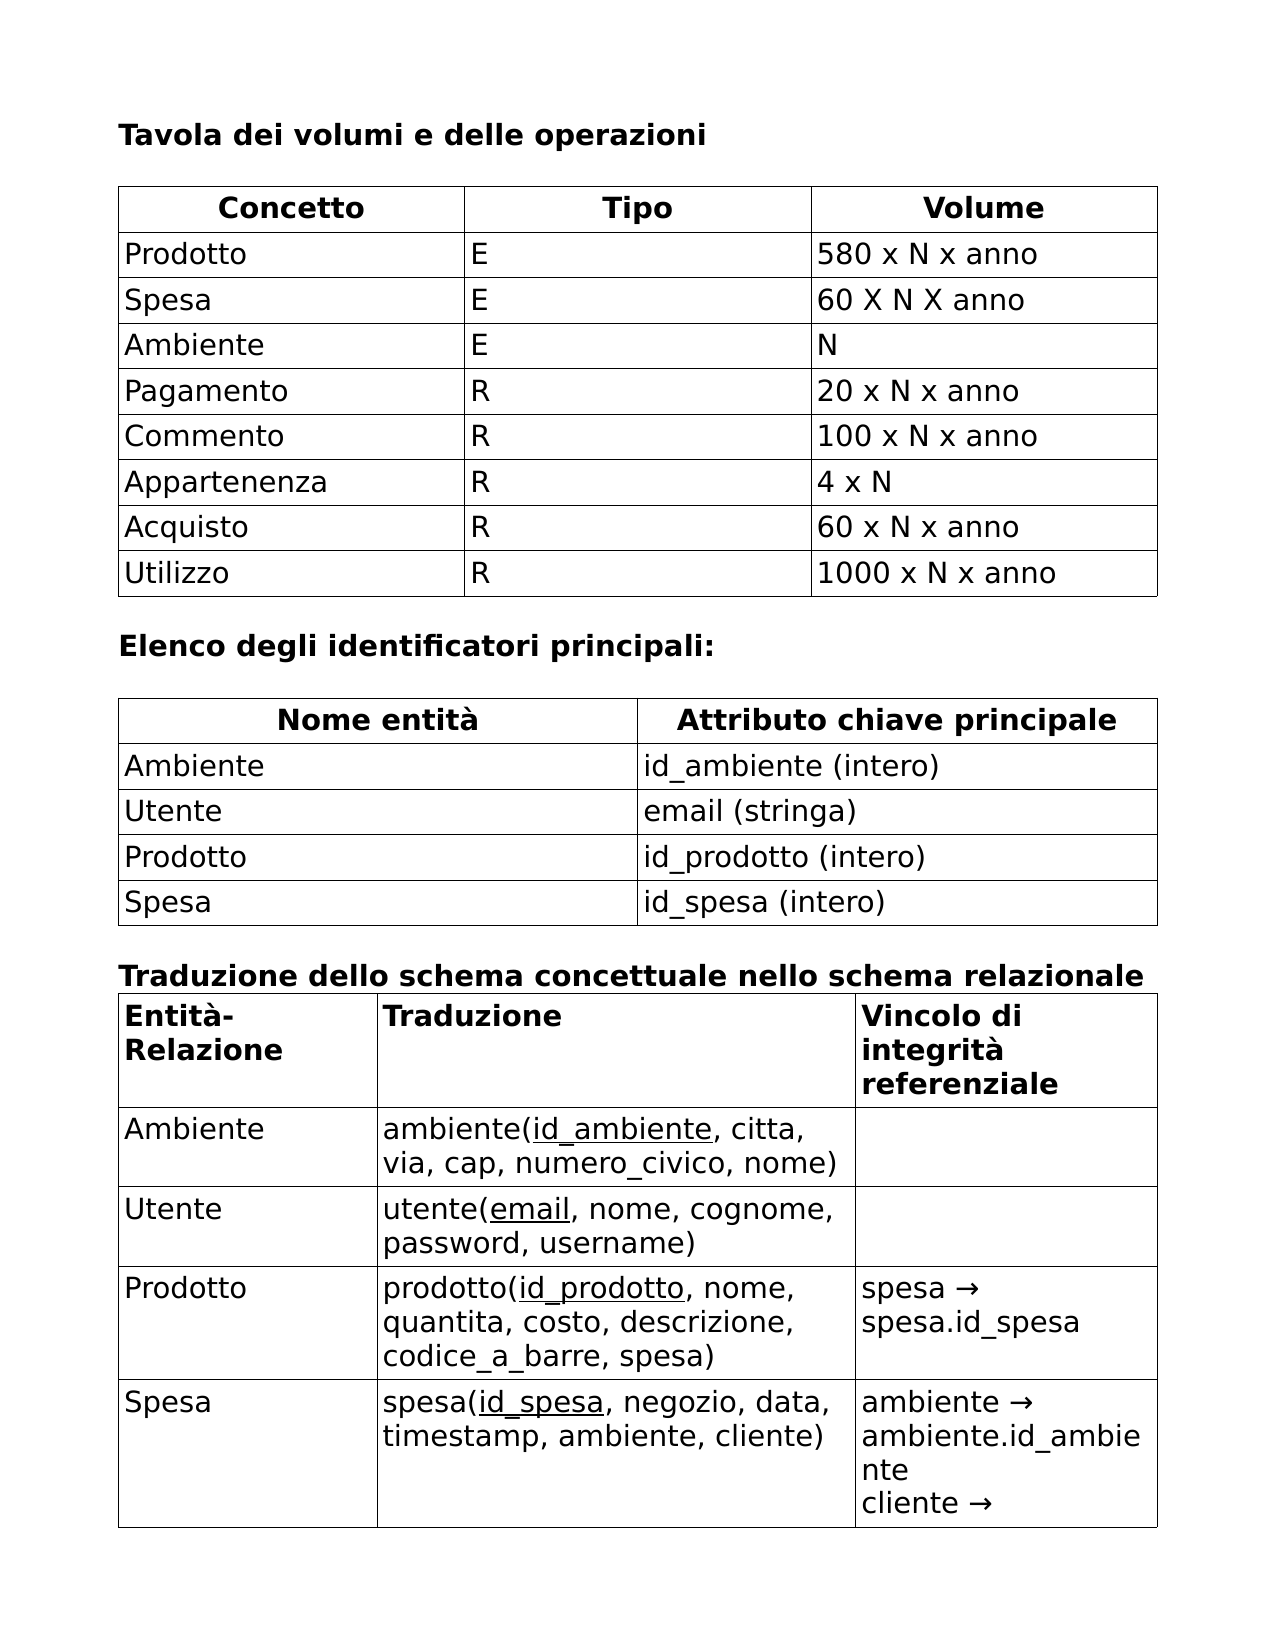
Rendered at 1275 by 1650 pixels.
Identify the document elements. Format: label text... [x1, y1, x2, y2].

table_cell id_spesa (intero) [638, 881, 1157, 925]
text Elenco degli identificatori principali: [118, 630, 1157, 664]
table_cell R [465, 460, 811, 505]
table_cell prodotto(id_prodotto, nome, quantita, costo, descrizione, codice_a_barre, spesa) [378, 1267, 855, 1379]
table_cell R [465, 551, 811, 596]
table_header Concetto [119, 187, 464, 232]
table_header Entità-Relazione [119, 994, 377, 1107]
table_cell R [465, 506, 811, 550]
table_cell Ambiente [119, 744, 637, 789]
table_header Tipo [465, 187, 811, 232]
table_cell Appartenenza [119, 460, 464, 505]
table_cell [856, 1108, 1157, 1186]
table_cell 100 x N x anno [812, 415, 1157, 459]
table_cell R [465, 415, 811, 459]
table_cell E [465, 324, 811, 368]
table_cell email (stringa) [638, 790, 1157, 834]
table_cell Commento [119, 415, 464, 459]
table_cell Spesa [119, 881, 637, 925]
table_cell ambiente → ambiente.id_ambiente cliente → [856, 1380, 1157, 1527]
table_cell Prodotto [119, 233, 464, 277]
table_cell Pagamento [119, 369, 464, 414]
table_cell 4 x N [812, 460, 1157, 505]
table_header Vincolo di integrità referenziale [856, 994, 1157, 1107]
table_cell N [812, 324, 1157, 368]
table_cell E [465, 278, 811, 323]
table_cell [856, 1187, 1157, 1266]
table_cell utente(email, nome, cognome, password, username) [378, 1187, 855, 1266]
table_header Attributo chiave principale [638, 699, 1157, 743]
table_cell Prodotto [119, 1267, 377, 1379]
table_cell Utilizzo [119, 551, 464, 596]
table_cell Ambiente [119, 1108, 377, 1186]
table_cell 60 X N X anno [812, 278, 1157, 323]
table_cell Prodotto [119, 835, 637, 880]
table_cell Ambiente [119, 324, 464, 368]
table_cell R [465, 369, 811, 414]
table_cell spesa → spesa.id_spesa [856, 1267, 1157, 1379]
table_cell 580 x N x anno [812, 233, 1157, 277]
table_cell id_prodotto (intero) [638, 835, 1157, 880]
table_cell 20 x N x anno [812, 369, 1157, 414]
table_header Traduzione [378, 994, 855, 1107]
table_cell Spesa [119, 1380, 377, 1527]
table_cell spesa(id_spesa, negozio, data, timestamp, ambiente, cliente) [378, 1380, 855, 1527]
table_cell 60 x N x anno [812, 506, 1157, 550]
table_cell id_ambiente (intero) [638, 744, 1157, 789]
table_cell 1000 x N x anno [812, 551, 1157, 596]
table_cell Utente [119, 1187, 377, 1266]
text Tavola dei volumi e delle operazioni [118, 118, 1157, 152]
table_cell E [465, 233, 811, 277]
table_header Nome entità [119, 699, 637, 743]
table_cell Utente [119, 790, 637, 834]
table_header Volume [812, 187, 1157, 232]
table_cell Spesa [119, 278, 464, 323]
text Traduzione dello schema concettuale nello schema relazionale [118, 959, 1157, 993]
table_cell Acquisto [119, 506, 464, 550]
table_cell ambiente(id_ambiente, citta, via, cap, numero_civico, nome) [378, 1108, 855, 1186]
